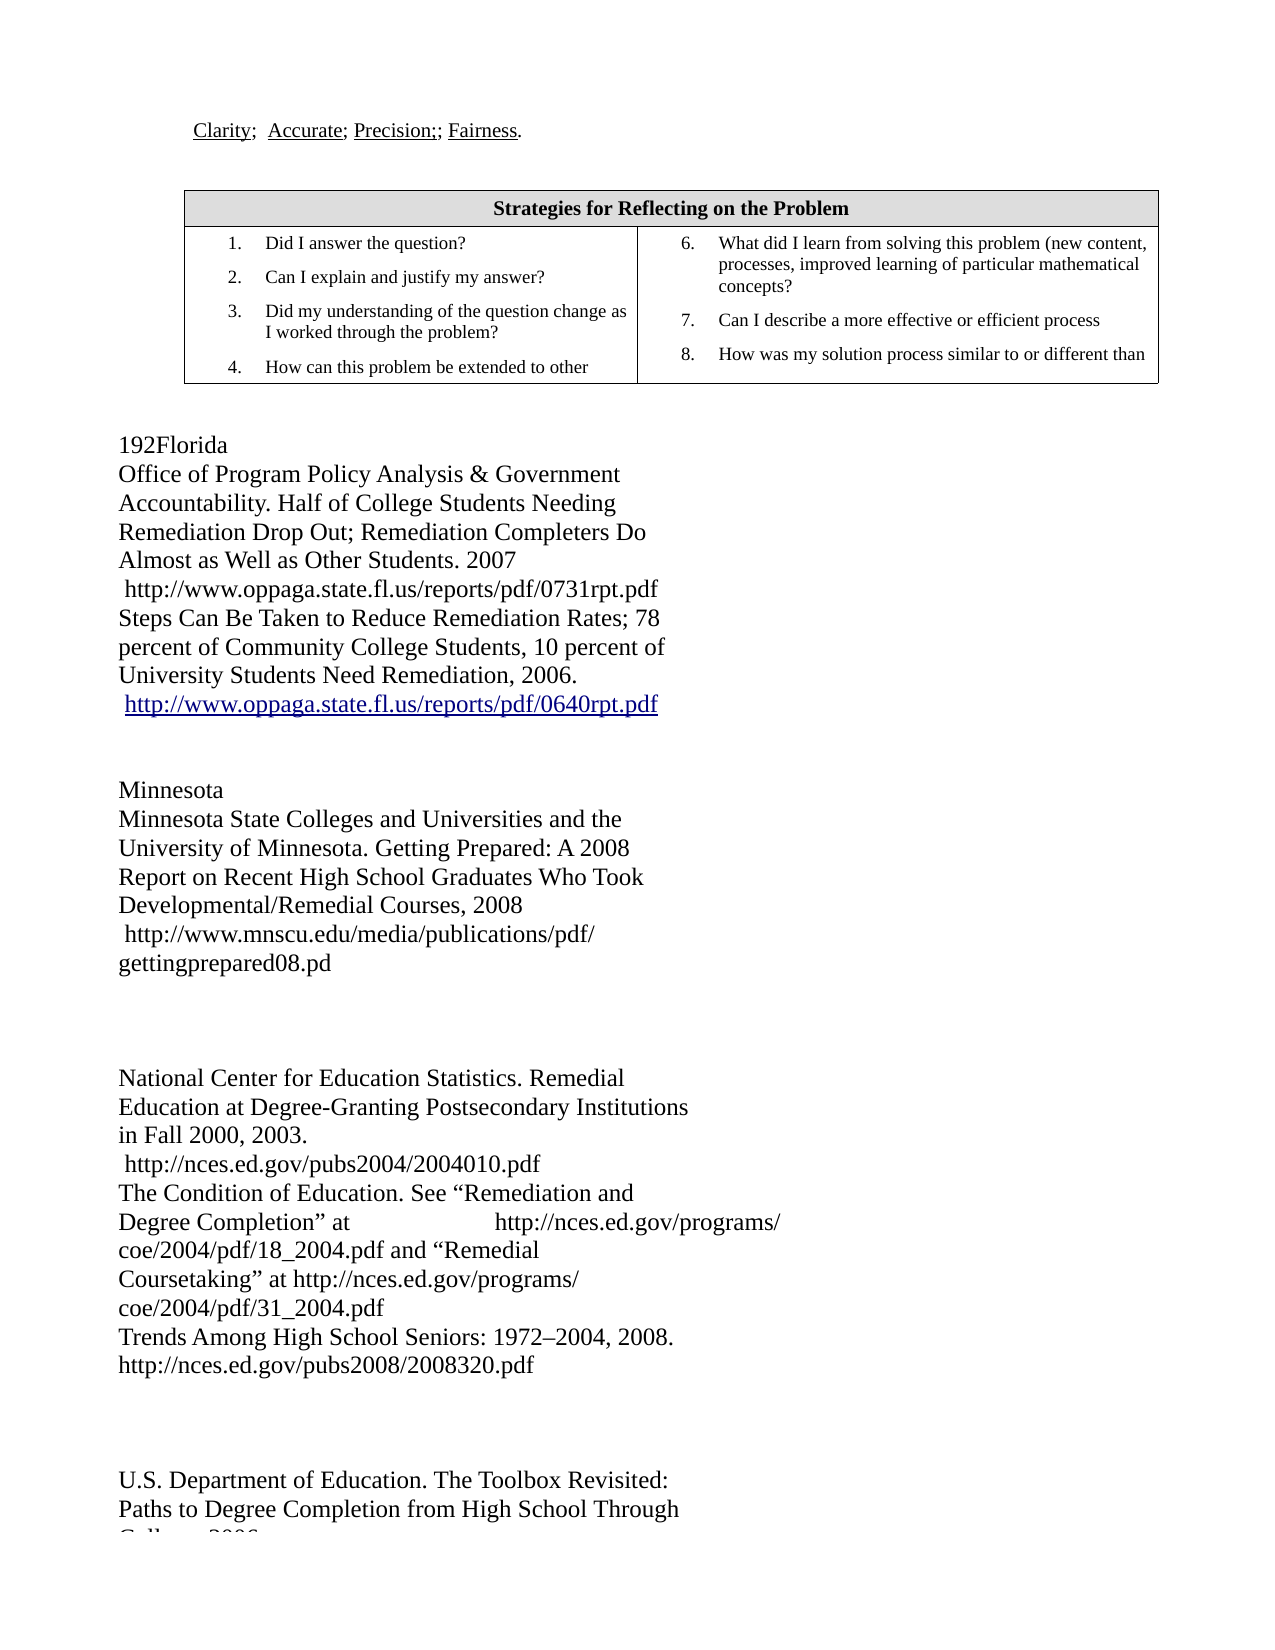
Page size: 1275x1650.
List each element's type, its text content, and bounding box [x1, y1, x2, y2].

table_header Strategies for Reflecting on the Problem [185, 191, 1158, 226]
table_cell What did I learn from solving this problem (new content, processes, improved learning of particular mathematical concepts? Can I describe a more effective or efficient process How was my solution process similar to or different than [638, 227, 1158, 383]
table_cell Did I answer the question? Can I explain and justify my answer? Did my understanding of the question change as I worked through the problem? How can this problem be extended to other [185, 227, 637, 383]
text Clarity; Accurate; Precision;; Fairness. [118, 118, 1157, 142]
